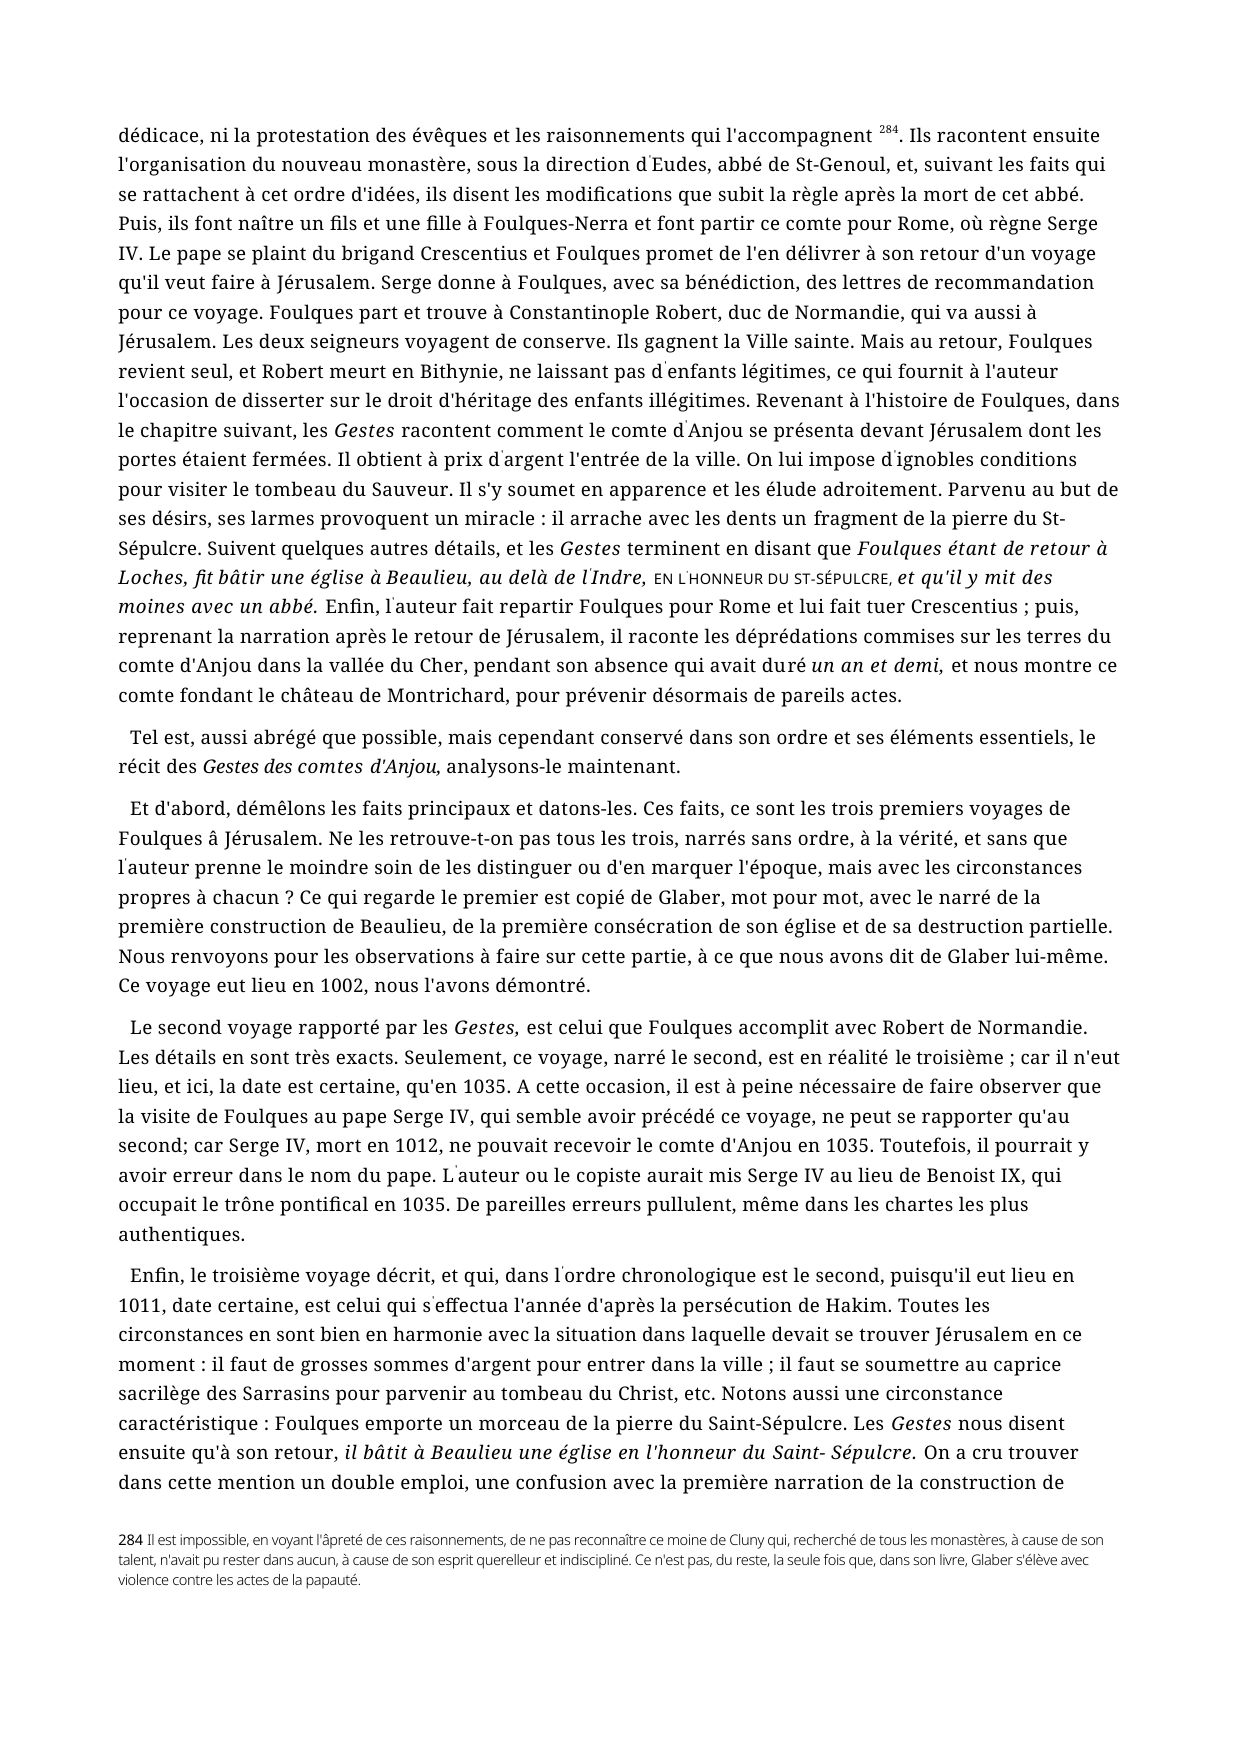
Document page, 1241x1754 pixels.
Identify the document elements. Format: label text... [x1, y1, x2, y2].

text Et d'abord, démêlons les faits principaux et datons-les. Ces faits, ce sont les trois premiers voyages de Foulques â Jérusalem. Ne les retrouve-t-on pas tous les trois, narrés sans ordre, à la vérité, et sans que l'auteur prenne le moindre soin de les distinguer ou d'en marquer l'époque, mais avec les circonstances propres à chacun ? Ce qui regarde le premier est copié de Glaber, mot pour mot, avec le narré de la première construction de Beaulieu, de la première consécration de son église et de sa destruction partielle. Nous renvoyons pour les observations à faire sur cette partie, à ce que nous avons dit de Glaber lui-même. Ce voyage eut lieu en 1002, nous l'avons démontré. [118, 792, 1122, 998]
text Le second voyage rapporté par les Gestes, est celui que Foulques accomplit avec Robert de Normandie. Les détails en sont très exacts. Seulement, ce voyage, narré le second, est en réalité le troisième ; car il n'eut lieu, et ici, la date est certaine, qu'en 1035. A cette occasion, il est à peine nécessaire de faire observer que la visite de Foulques au pape Serge IV, qui semble avoir précédé ce voyage, ne peut se rapporter qu'au second; car Serge IV, mort en 1012, ne pouvait recevoir le comte d'Anjou en 1035. Toutefois, il pourrait y avoir erreur dans le nom du pape. L'auteur ou le copiste aurait mis Serge IV au lieu de Benoist IX, qui occupait le trône pontifical en 1035. De pareilles erreurs pullulent, même dans les chartes les plus authentiques. [118, 1011, 1122, 1246]
text Il est impossible, en voyant l'âpreté de ces raisonnements, de ne pas reconnaître ce moine de Cluny qui, recherché de tous les monastères, à cause de son talent, n'avait pu rester dans aucun, à cause de son esprit querelleur et indiscipliné. Ce n'est pas, du reste, la seule fois que, dans son livre, Glaber s'élève avec violence contre les actes de la papauté. [118, 1530, 1122, 1589]
text Tel est, aussi abrégé que possible, mais cependant conservé dans son ordre et ses éléments essentiels, le récit des Gestes des comtes d'Anjou, analysons-le maintenant. [118, 720, 1122, 779]
text dédicace, ni la protestation des évêques et les raisonnements qui l'accompagnent . Ils racontent ensuite l'organisation du nouveau monastère, sous la direction d'Eudes, abbé de St-Genoul, et, suivant les faits qui se rattachent à cet ordre d'idées, ils disent les modifications que subit la règle après la mort de cet abbé. Puis, ils font naître un fils et une fille à Foulques-Nerra et font partir ce comte pour Rome, où règne Serge IV. Le pape se plaint du brigand Crescentius et Foulques promet de l'en délivrer à son retour d'un voyage qu'il veut faire à Jérusalem. Serge donne à Foulques, avec sa bénédiction, des lettres de recommandation pour ce voyage. Foulques part et trouve à Constantinople Robert, duc de Normandie, qui va aussi à Jérusalem. Les deux seigneurs voyagent de conserve. Ils gagnent la Ville sainte. Mais au retour, Foulques revient seul, et Robert meurt en Bithynie, ne laissant pas d'enfants légitimes, ce qui fournit à l'auteur l'occasion de disserter sur le droit d'héritage des enfants illégitimes. Revenant à l'histoire de Foulques, dans le chapitre suivant, les Gestes racontent comment le comte d'Anjou se présenta devant Jérusalem dont les portes étaient fermées. Il obtient à prix d'argent l'entrée de la ville. On lui impose d'ignobles conditions pour visiter le tombeau du Sauveur. Il s'y soumet en apparence et les élude adroitement. Parvenu au but de ses désirs, ses larmes provoquent un miracle : il arrache avec les dents un fragment de la pierre du St-Sépulcre. Suivent quelques autres détails, et les Gestes terminent en disant que Foulques étant de retour à Loches, fit bâtir une église à Beaulieu, au delà de l'Indre, EN L'HONNEUR DU ST-SÉPULCRE, et qu'il y mit des moines avec un abbé. Enfin, l'auteur fait repartir Foulques pour Rome et lui fait tuer Crescentius ; puis, reprenant la narration après le retour de Jérusalem, il raconte les déprédations commises sur les terres du comte d'Anjou dans la vallée du Cher, pendant son absence qui avait duré un an et demi, et nous montre ce comte fondant le château de Montrichard, pour prévenir désormais de pareils actes. [118, 118, 1122, 708]
text Enfin, le troisième voyage décrit, et qui, dans l'ordre chronologique est le second, puisqu'il eut lieu en 1011, date certaine, est celui qui s'effectua l'année d'après la persécution de Hakim. Toutes les circonstances en sont bien en harmonie avec la situation dans laquelle devait se trouver Jérusalem en ce moment : il faut de grosses sommes d'argent pour entrer dans la ville ; il faut se soumettre au caprice sacrilège des Sarrasins pour parvenir au tombeau du Christ, etc. Notons aussi une circonstance caractéristique : Foulques emporte un morceau de la pierre du Saint-Sépulcre. Les Gestes nous disent ensuite qu'à son retour, il bâtit à Beaulieu une église en l'honneur du Saint- Sépulcre. On a cru trouver dans cette mention un double emploi, une confusion avec la première narration de la construction de [118, 1259, 1122, 1495]
